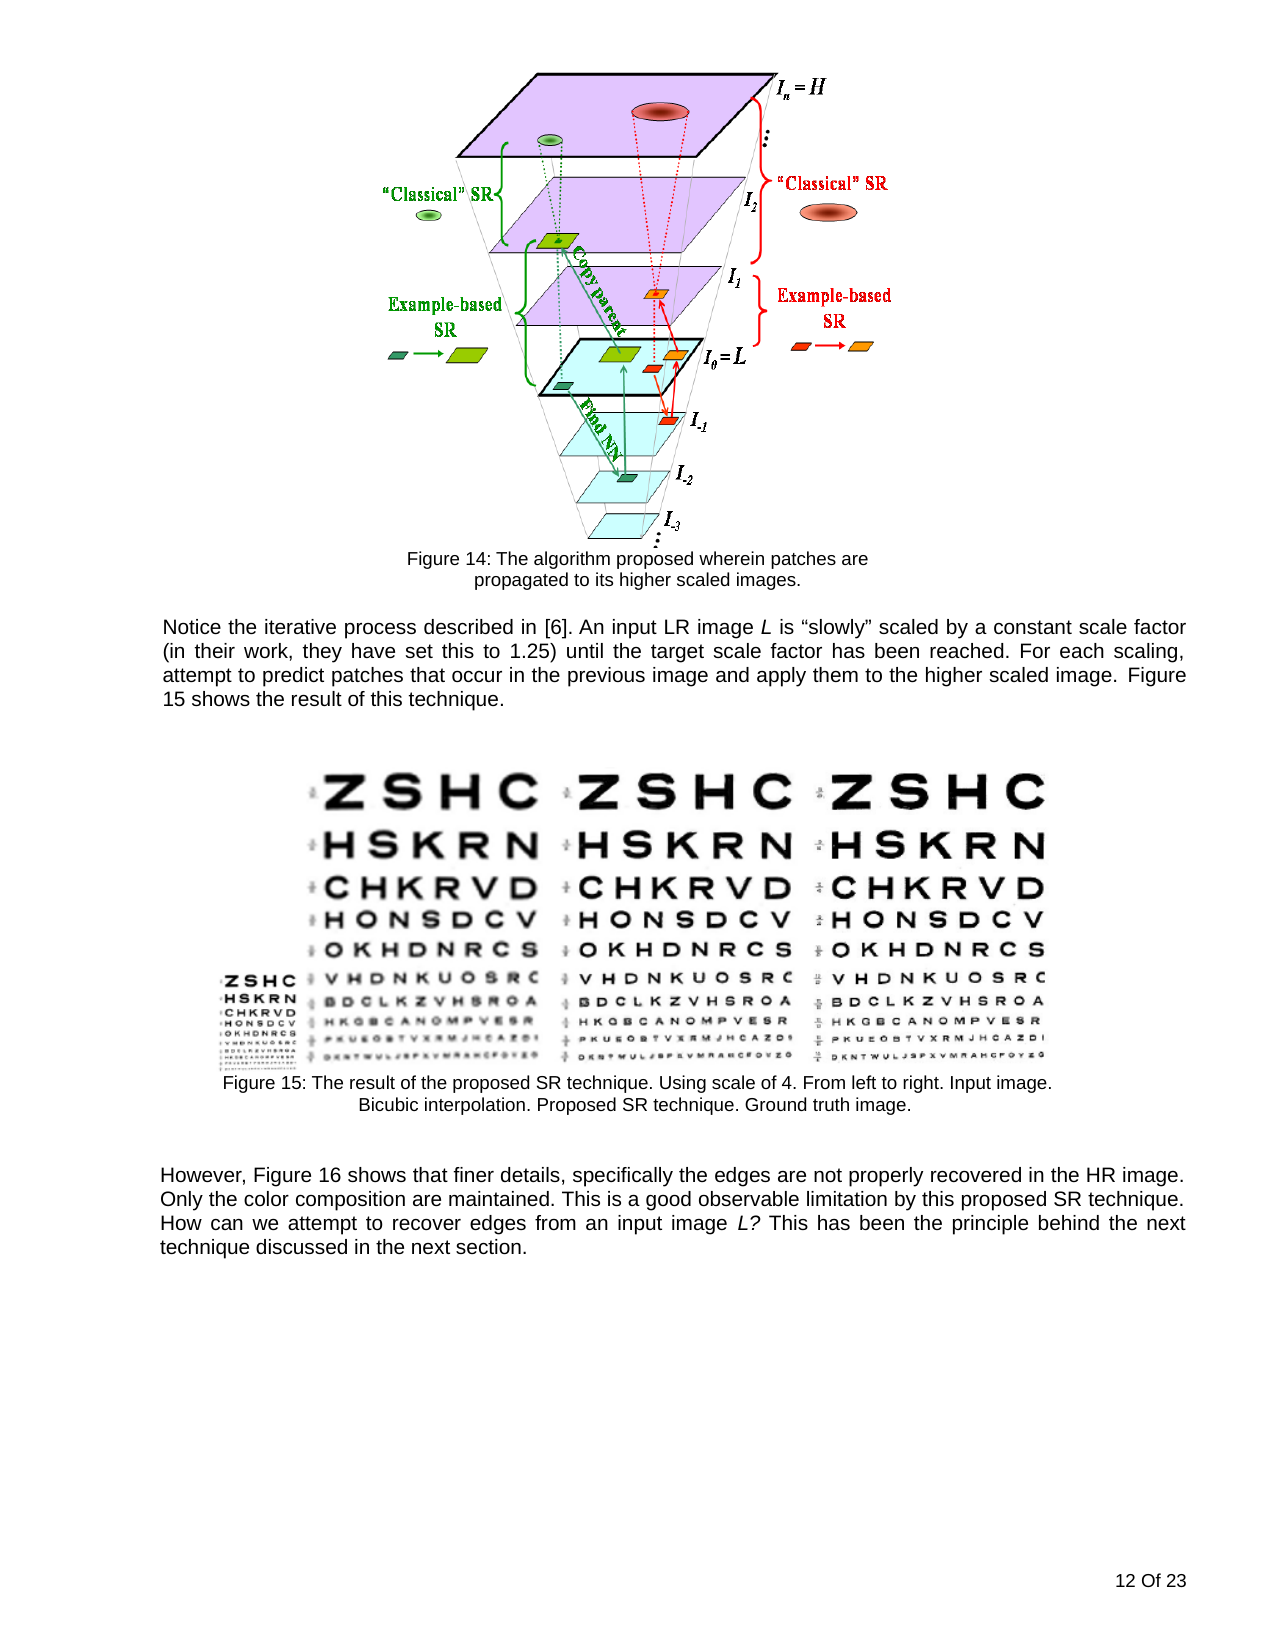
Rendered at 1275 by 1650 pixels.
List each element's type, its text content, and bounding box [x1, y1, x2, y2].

text However, Figure 16 shows that finer details, specifically the edges are not properly recovered in the HR image. Only the color composition are maintained. This is a good observable limitation by this proposed SR technique. How can we attempt to recover edges from an input image L? This has been the principle behind the next technique discussed in the next section. [160, 1163, 1186, 1259]
text Figure 14: The algorithm proposed wherein patches are propagated to its higher scaled images. [380, 548, 895, 591]
text Notice the iterative process described in [6]. An input LR image L is “slowly” scaled by a constant scale factor (in their work, they have set this to 1.25) until the target scale factor has been reached. For each scaling, attempt to predict patches that occur in the previous image and apply them to the higher scaled image. Figure 15 shows the result of this technique. [162, 614, 1186, 710]
text Figure 15: The result of the proposed SR technique. Using scale of 4. From left to right. Input image. Bicubic interpolation. Proposed SR technique. Ground truth image. [216, 1072, 1059, 1115]
picture [215, 746, 1060, 1072]
